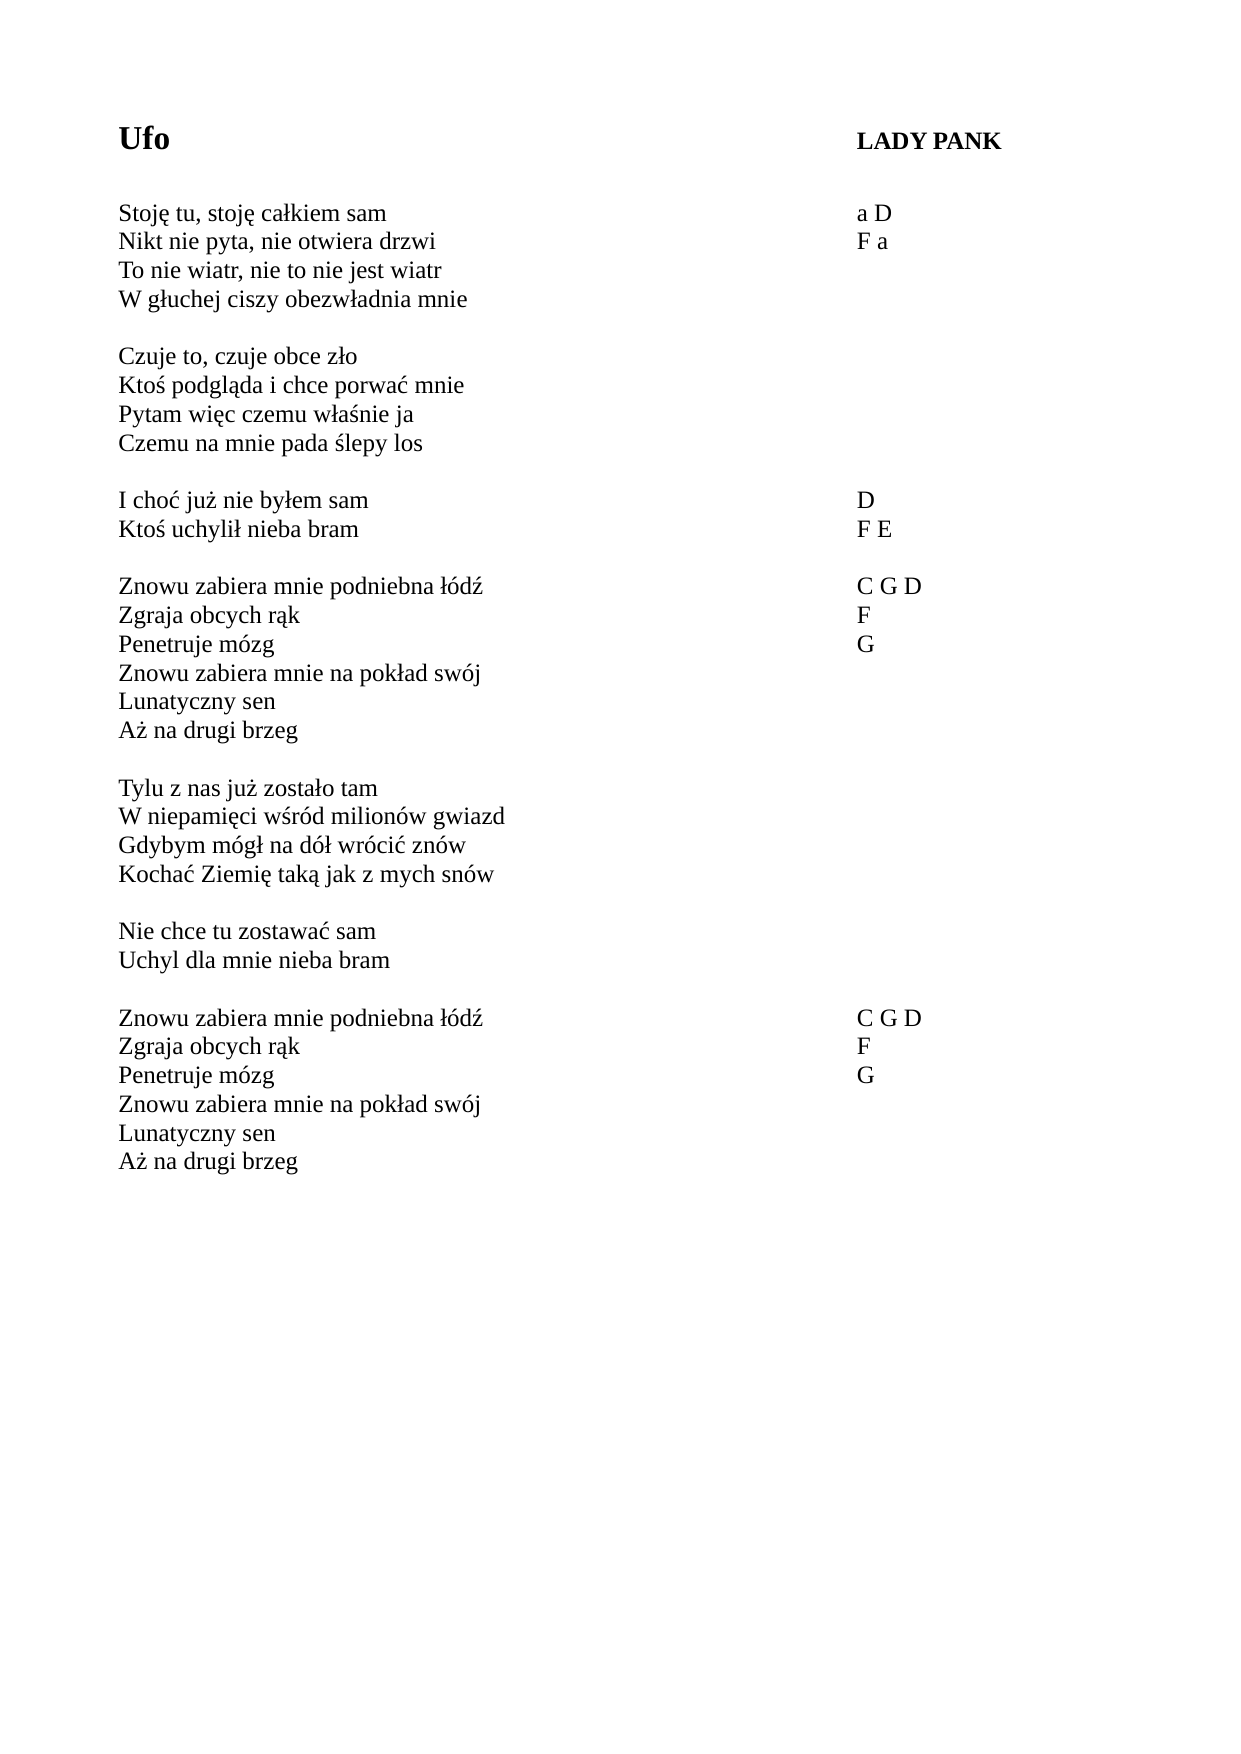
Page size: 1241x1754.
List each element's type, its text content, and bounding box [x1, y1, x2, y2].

text Znowu zabiera mnie podniebna łódź C G D Zgraja obcych rąk F Penetruje mózg G [118, 1003, 1122, 1089]
text Nie chce tu zostawać sam Uchyl dla mnie nieba bram [118, 916, 1122, 974]
text Czuje to, czuje obce zło Ktoś podgląda i chce porwać mnie Pytam więc czemu właśnie ja Czemu na mnie pada ślepy los [118, 341, 1122, 456]
text Znowu zabiera mnie podniebna łódź C G D Zgraja obcych rąk F Penetruje mózg G [118, 571, 1122, 658]
text Znowu zabiera mnie na pokład swój Lunatyczny sen Aż na drugi brzeg [118, 1089, 1122, 1175]
text Tylu z nas już zostało tam W niepamięci wśród milionów gwiazd Gdybym mógł na dół wrócić znów Kochać Ziemię taką jak z mych snów [118, 773, 1122, 888]
subtitle Ufo LADY PANK [118, 118, 1122, 156]
text Znowu zabiera mnie na pokład swój Lunatyczny sen Aż na drugi brzeg [118, 658, 1122, 744]
text I choć już nie byłem sam D Ktoś uchylił nieba bram F E [118, 485, 1122, 543]
text Stoję tu, stoję całkiem sam a D Nikt nie pyta, nie otwiera drzwi F a To nie wiatr, nie to nie jest wiatr W głuchej ciszy obezwładnia mnie [118, 198, 1122, 313]
